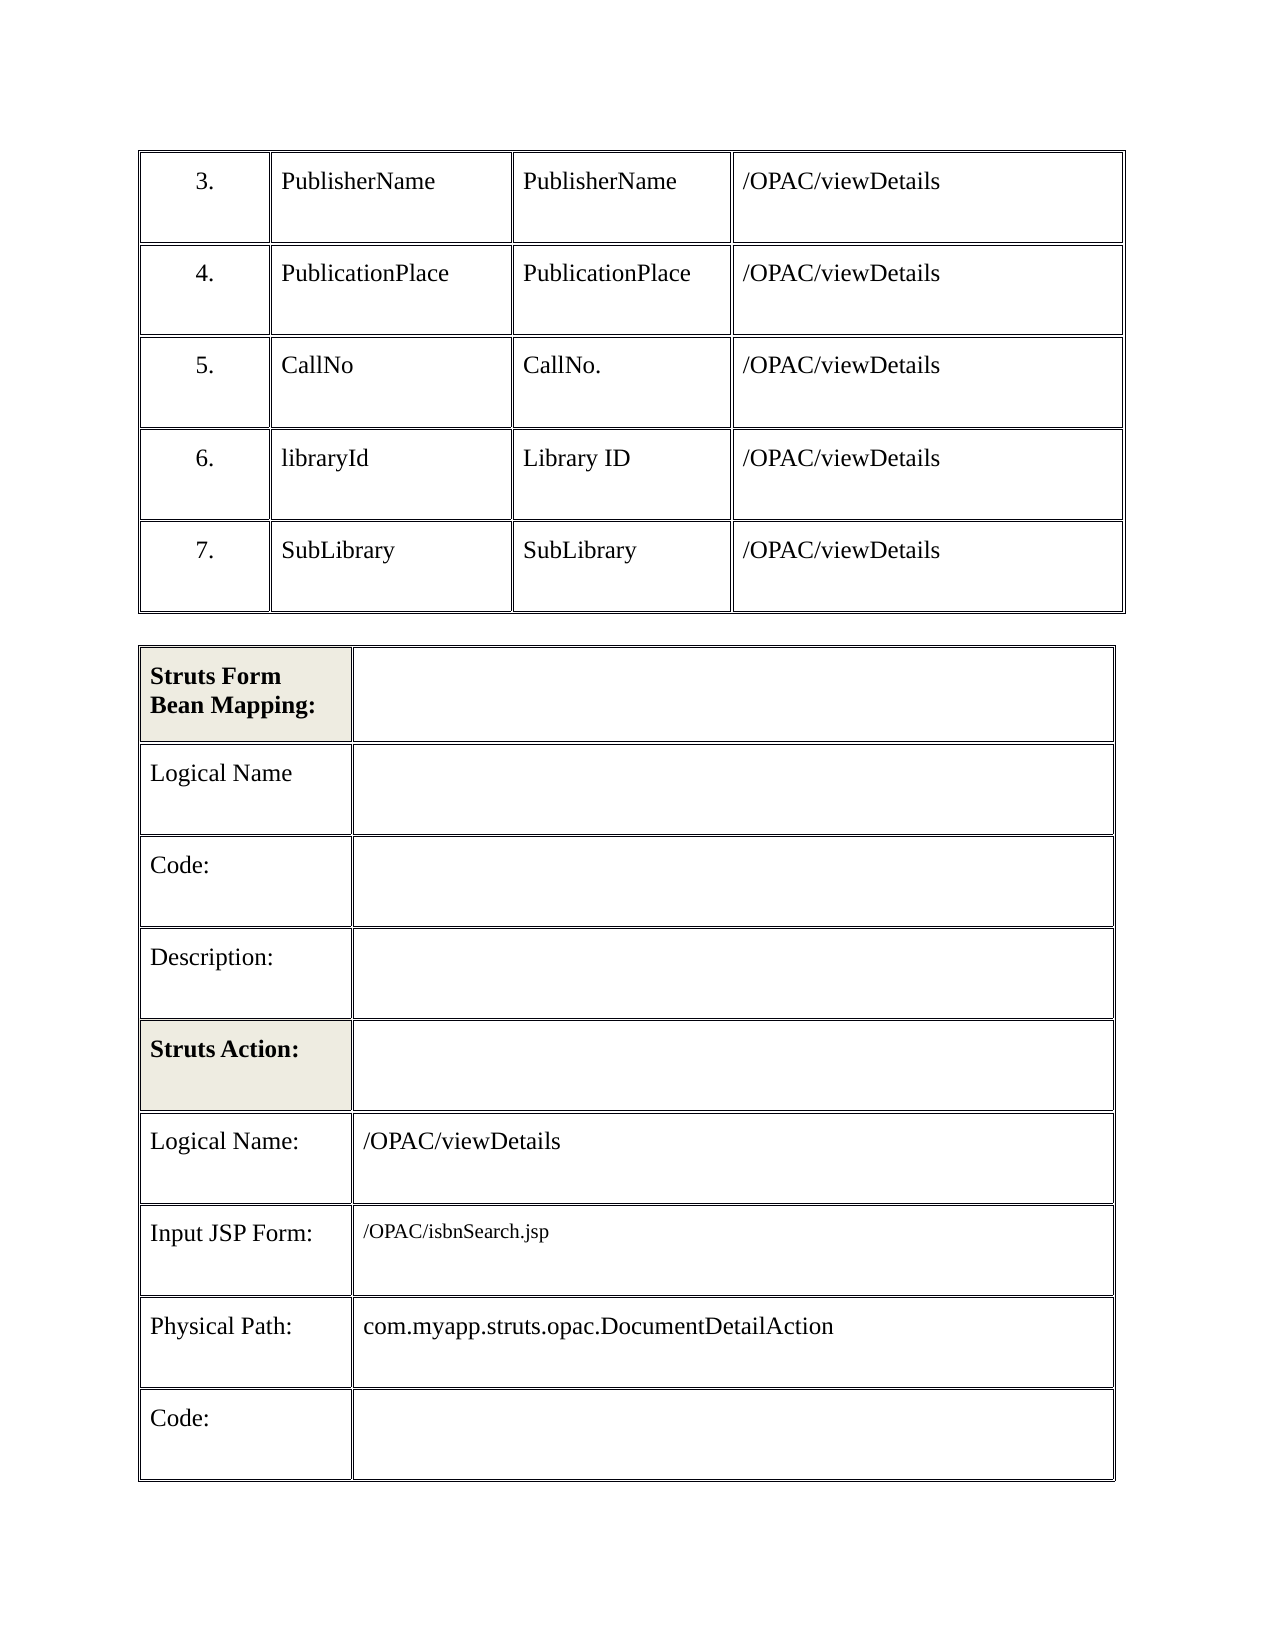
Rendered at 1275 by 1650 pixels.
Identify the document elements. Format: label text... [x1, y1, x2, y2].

table_cell /OPAC/isbnSearch.jsp [354, 1206, 1113, 1294]
table_cell com.myapp.struts.opac.DocumentDetailAction [354, 1298, 1113, 1387]
table_cell 4. [141, 246, 269, 334]
table_cell SubLibrary [514, 522, 730, 611]
table_cell SubLibrary [272, 522, 511, 611]
table_cell 3. [141, 153, 269, 242]
table_header [354, 648, 1113, 741]
table_cell /OPAC/viewDetails [734, 153, 1122, 242]
table_cell Logical Name: [141, 1114, 351, 1202]
table_cell PublicationPlace [514, 246, 730, 334]
table_cell 7. [141, 522, 269, 611]
table_cell PublisherName [272, 153, 511, 242]
table_cell [354, 929, 1113, 1018]
table_cell /OPAC/viewDetails [734, 246, 1122, 334]
table_cell Description: [141, 929, 351, 1018]
table_cell CallNo. [514, 338, 730, 427]
table_cell Input JSP Form: [141, 1206, 351, 1294]
table_cell Code: [141, 837, 351, 926]
table_cell /OPAC/viewDetails [354, 1114, 1113, 1202]
table_cell PublicationPlace [272, 246, 511, 334]
table_cell /OPAC/viewDetails [734, 338, 1122, 427]
table_cell PublisherName [514, 153, 730, 242]
table_cell Physical Path: [141, 1298, 351, 1387]
table_cell [354, 1021, 1113, 1110]
table_cell Code: [141, 1390, 351, 1479]
table_cell /OPAC/viewDetails [734, 522, 1122, 611]
table_cell /OPAC/viewDetails [734, 430, 1122, 519]
table_cell [354, 1390, 1113, 1479]
table_cell [354, 837, 1113, 926]
table_header Struts Form Bean Mapping: [141, 648, 351, 741]
table_cell CallNo [272, 338, 511, 427]
table_cell Logical Name [141, 745, 351, 834]
table_cell [354, 745, 1113, 834]
table_cell 5. [141, 338, 269, 427]
table_cell Library ID [514, 430, 730, 519]
table_cell 6. [141, 430, 269, 519]
table_cell libraryId [272, 430, 511, 519]
table_cell Struts Action: [141, 1021, 351, 1110]
